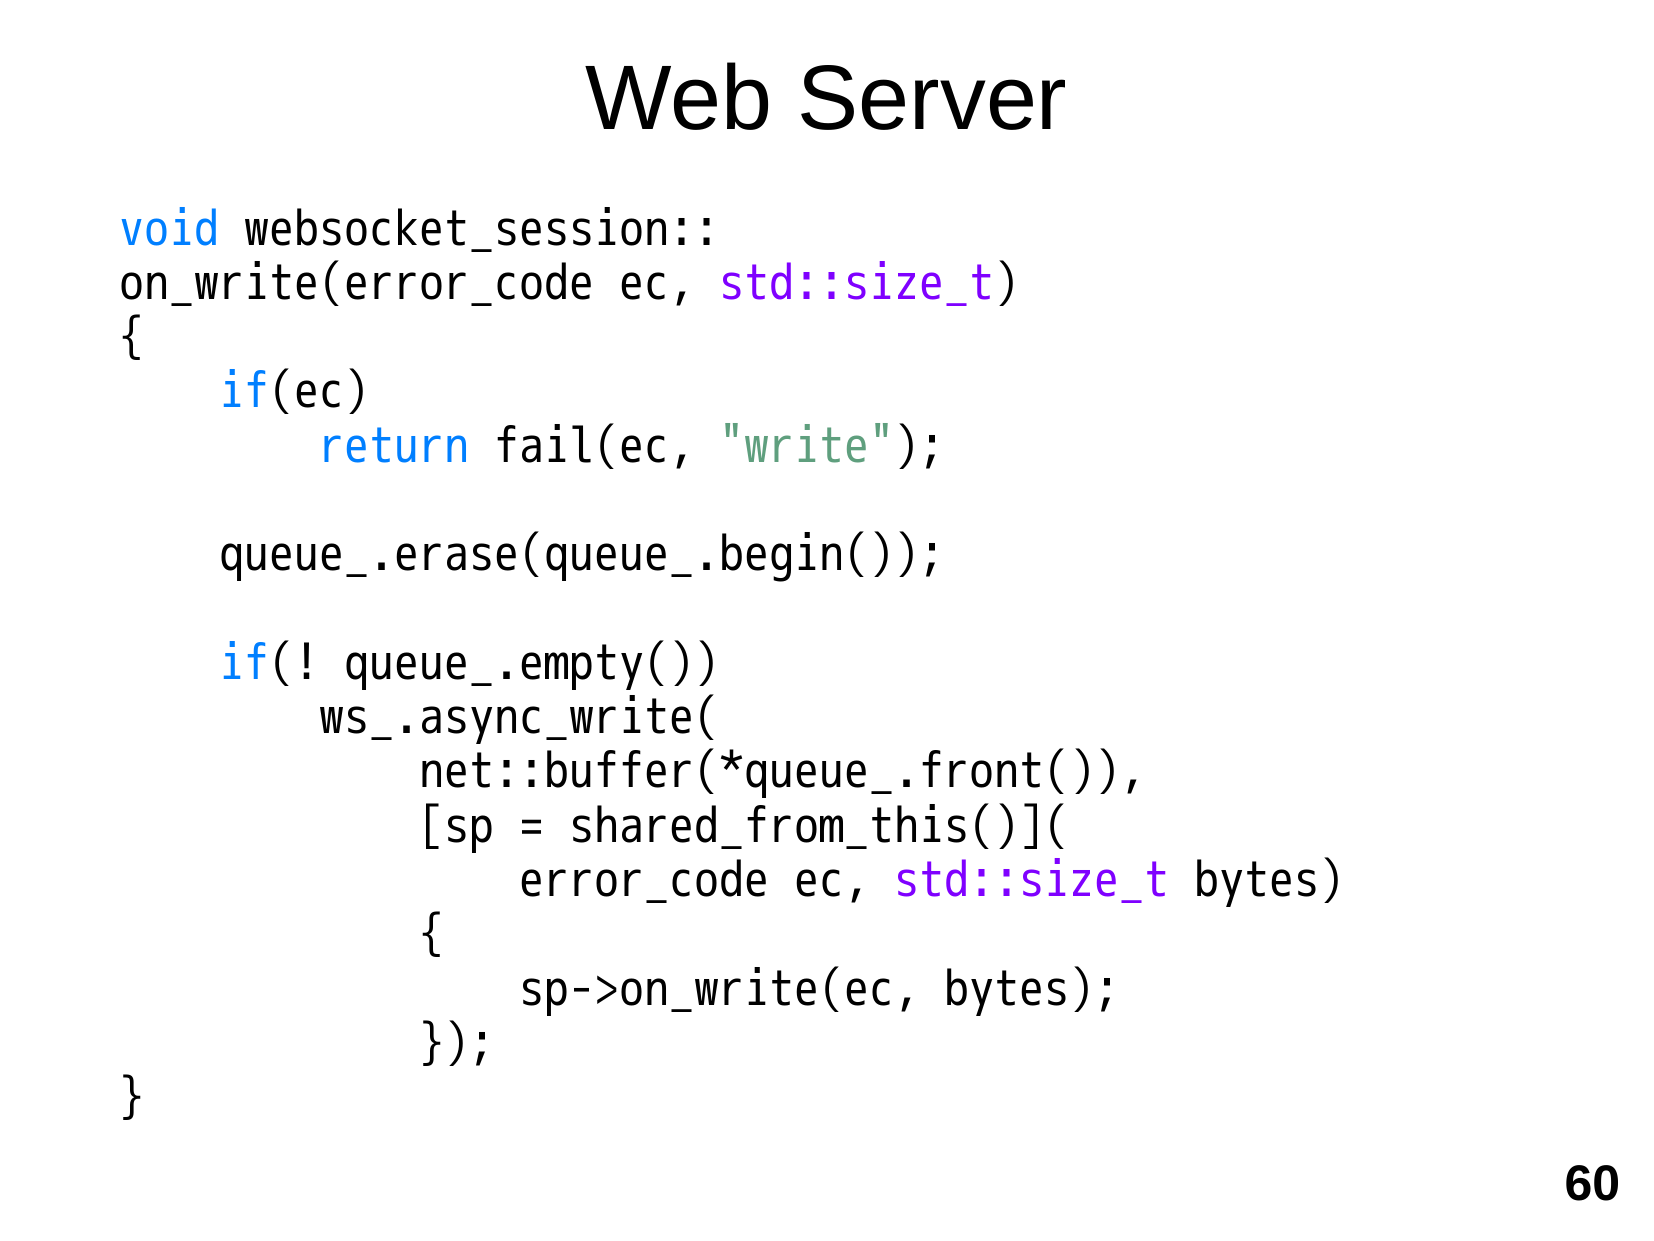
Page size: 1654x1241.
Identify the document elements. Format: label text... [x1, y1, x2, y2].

text_box void websocket_session:: on_write(error_code ec, std::size_t) { if(ec) return fail(ec, "write"); queue_.erase(queue_.begin()); if(! queue_.empty()) ws_.async_write( net::buffer(*queue_.front()), [sp = shared_from_this()]( error_code ec, std::size_t bytes) { sp->on_write(ec, bytes); }); } [104, 195, 1575, 1133]
title Web Server [82, 15, 1571, 181]
